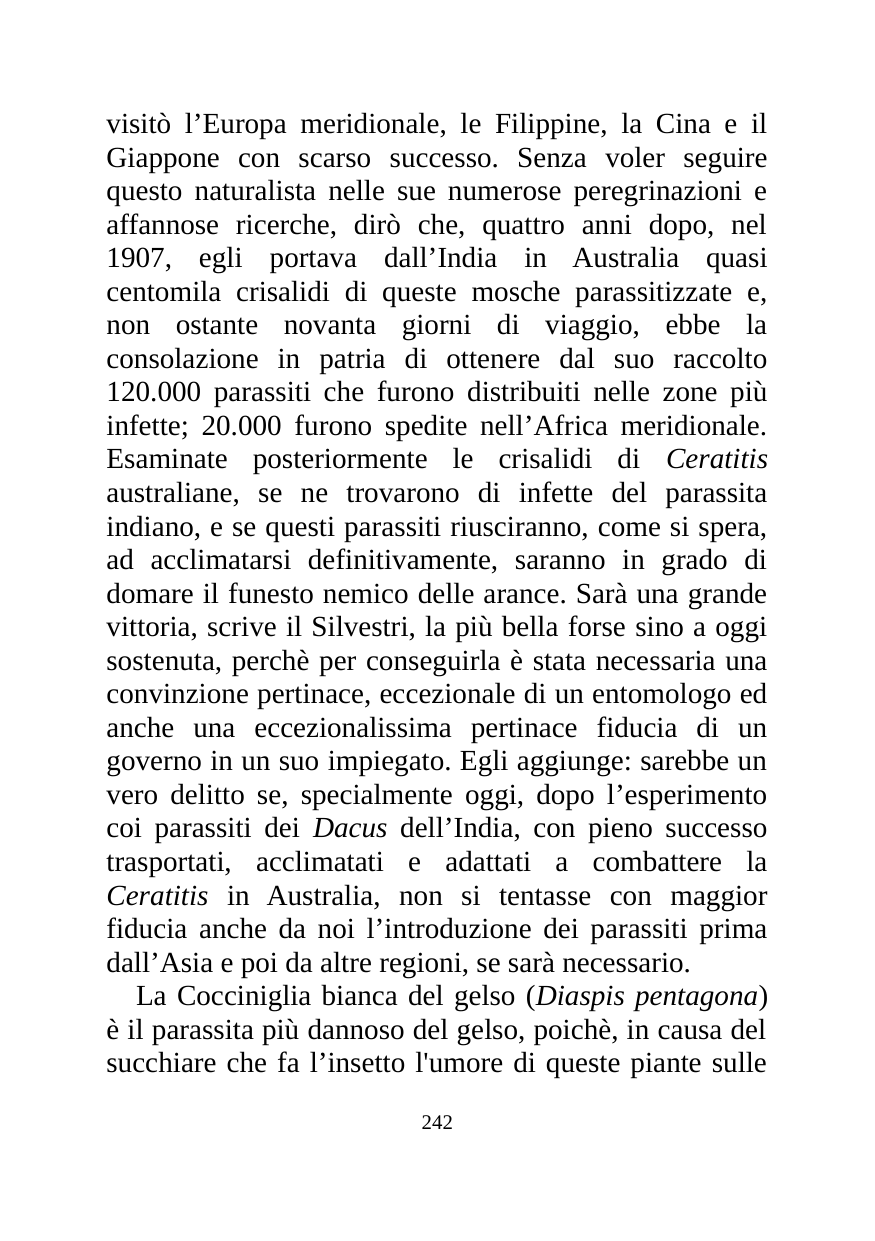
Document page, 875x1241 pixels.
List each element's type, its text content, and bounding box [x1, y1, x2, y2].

text visitò l’Europa meridionale, le Filippine, la Cina e il Giappone con scarso successo. Senza voler seguire questo naturalista nelle sue numerose peregrinazioni e affannose ricerche, dirò che, quattro anni dopo, nel 1907, egli portava dall’India in Australia quasi centomila crisalidi di queste mosche parassitizzate e, non ostante novanta giorni di viaggio, ebbe la consolazione in patria di ottenere dal suo raccolto 120.000 parassiti che furono distribuiti nelle zone più infette; 20.000 furono spedite nell’Africa meridionale. Esaminate posteriormente le crisalidi di Ceratitis australiane, se ne trovarono di infette del parassita indiano, e se questi parassiti riusciranno, come si spera, ad acclimatarsi definitivamente, saranno in grado di domare il funesto nemico delle arance. Sarà una grande vittoria, scrive il Silvestri, la più bella forse sino a oggi sostenuta, perchè per conseguirla è stata necessaria una convinzione pertinace, eccezionale di un entomologo ed anche una eccezionalissima pertinace fiducia di un governo in un suo impiegato. Egli aggiunge: sarebbe un vero delitto se, specialmente oggi, dopo l’esperimento coi parassiti dei Dacus dell’India, con pieno successo trasportati, acclimatati e adattati a combattere la Ceratitis in Australia, non si tentasse con maggior fiducia anche da noi l’introduzione dei parassiti prima dall’Asia e poi da altre regioni, se sarà necessario. [106, 106, 768, 978]
text La Cocciniglia bianca del gelso (Diaspis pentagona) è il parassita più dannoso del gelso, poichè, in causa del succhiare che fa l’insetto l'umore di queste piante sulle [106, 978, 768, 1079]
